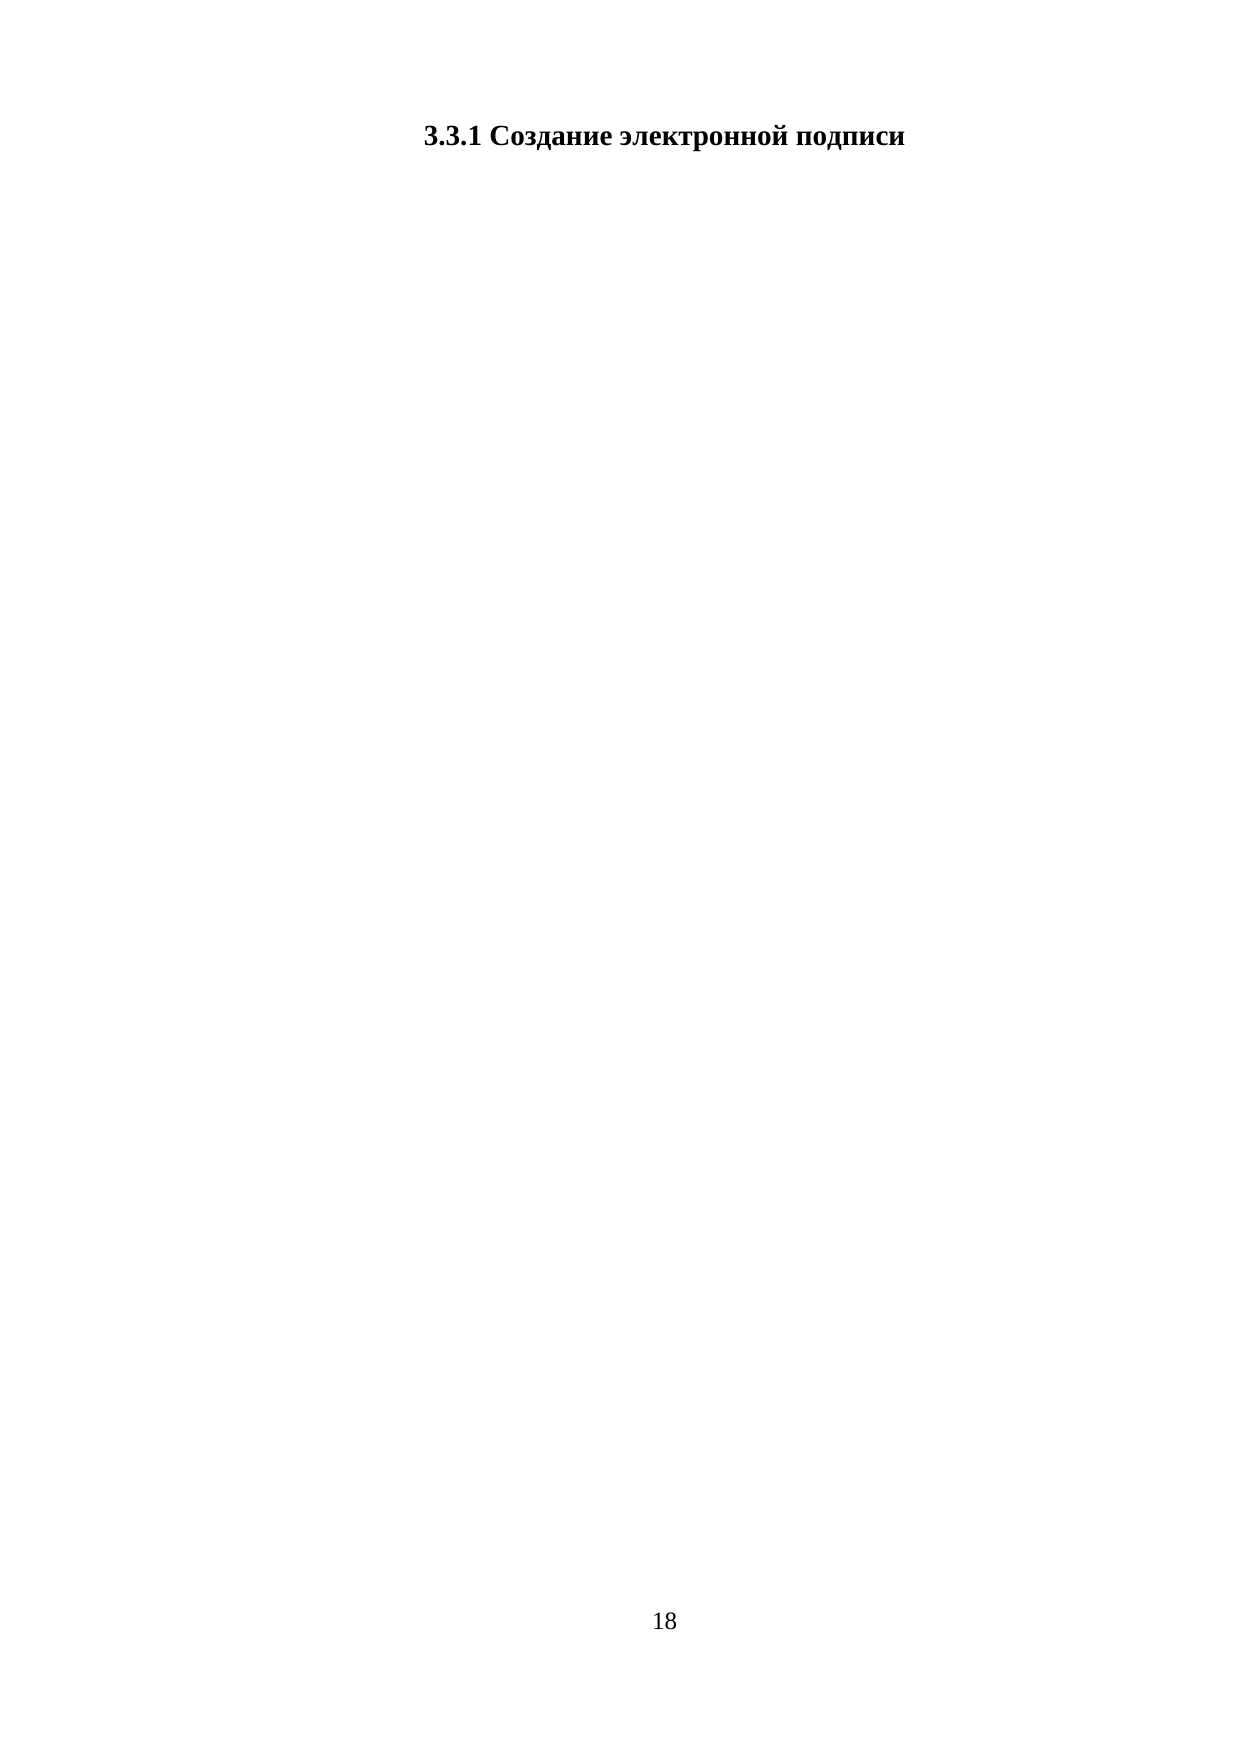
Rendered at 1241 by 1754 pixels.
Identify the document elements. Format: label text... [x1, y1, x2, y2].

subtitle 3.3.1 Создание электронной подписи [177, 118, 1152, 152]
